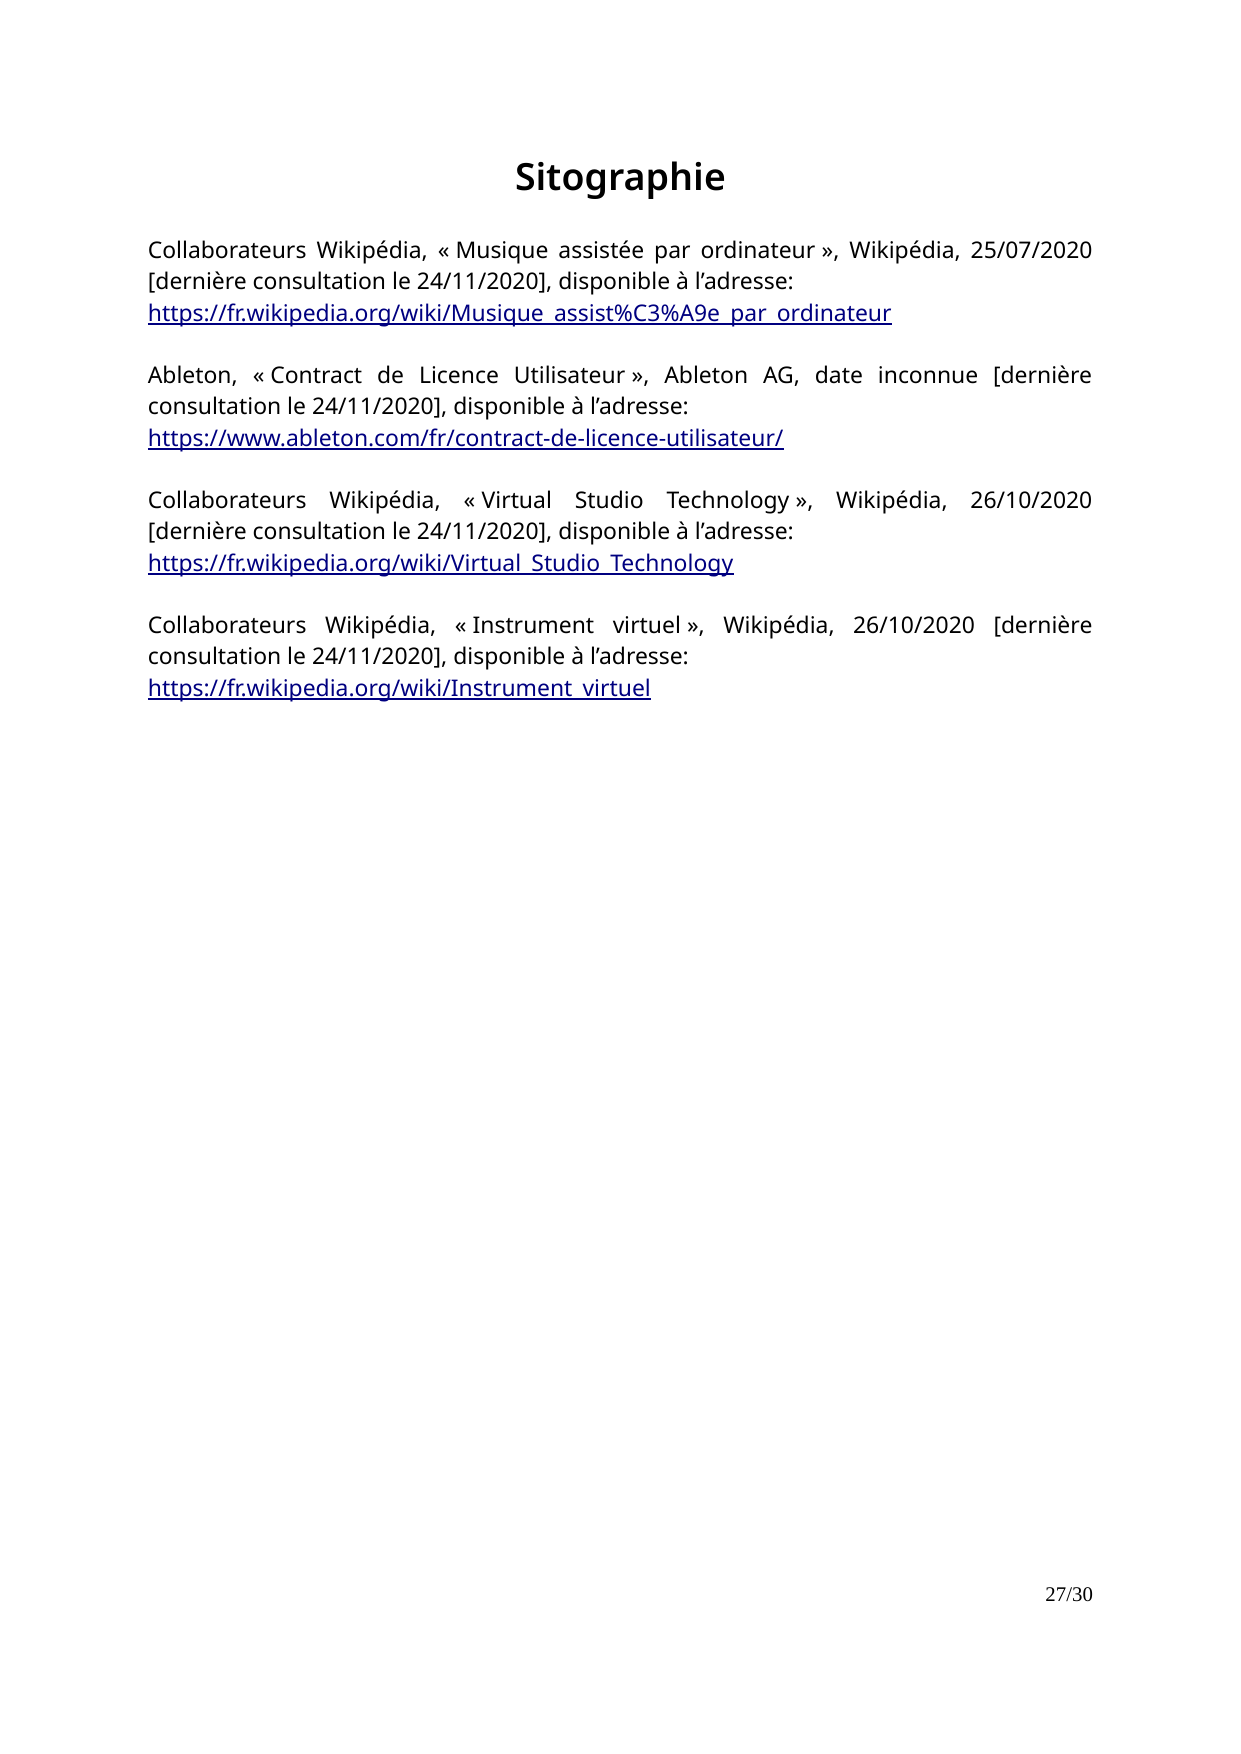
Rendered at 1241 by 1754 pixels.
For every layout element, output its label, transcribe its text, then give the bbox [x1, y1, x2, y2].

text Ableton, « Contract de Licence Utilisateur », Ableton AG, date inconnue [dernière consultation le 24/11/2020], disponible à l’adresse: https://www.ableton.com/fr/contract-de-licence-utilisateur/ [148, 359, 1093, 453]
subtitle Sitographie [148, 148, 1093, 204]
text Collaborateurs Wikipédia, « Instrument virtuel », Wikipédia, 26/10/2020 [dernière consultation le 24/11/2020], disponible à l’adresse: https://fr.wikipedia.org/wiki/Instrument_virtuel [148, 609, 1093, 703]
text Collaborateurs Wikipédia, « Musique assistée par ordinateur », Wikipédia, 25/07/2020 [dernière consultation le 24/11/2020], disponible à l’adresse: https://fr.wikipedia.org/wiki/Musique_assist%C3%A9e_par_ordinateur [148, 234, 1093, 328]
text Collaborateurs Wikipédia, « Virtual Studio Technology », Wikipédia, 26/10/2020 [dernière consultation le 24/11/2020], disponible à l’adresse: https://fr.wikipedia.org/wiki/Virtual_Studio_Technology [148, 484, 1093, 578]
